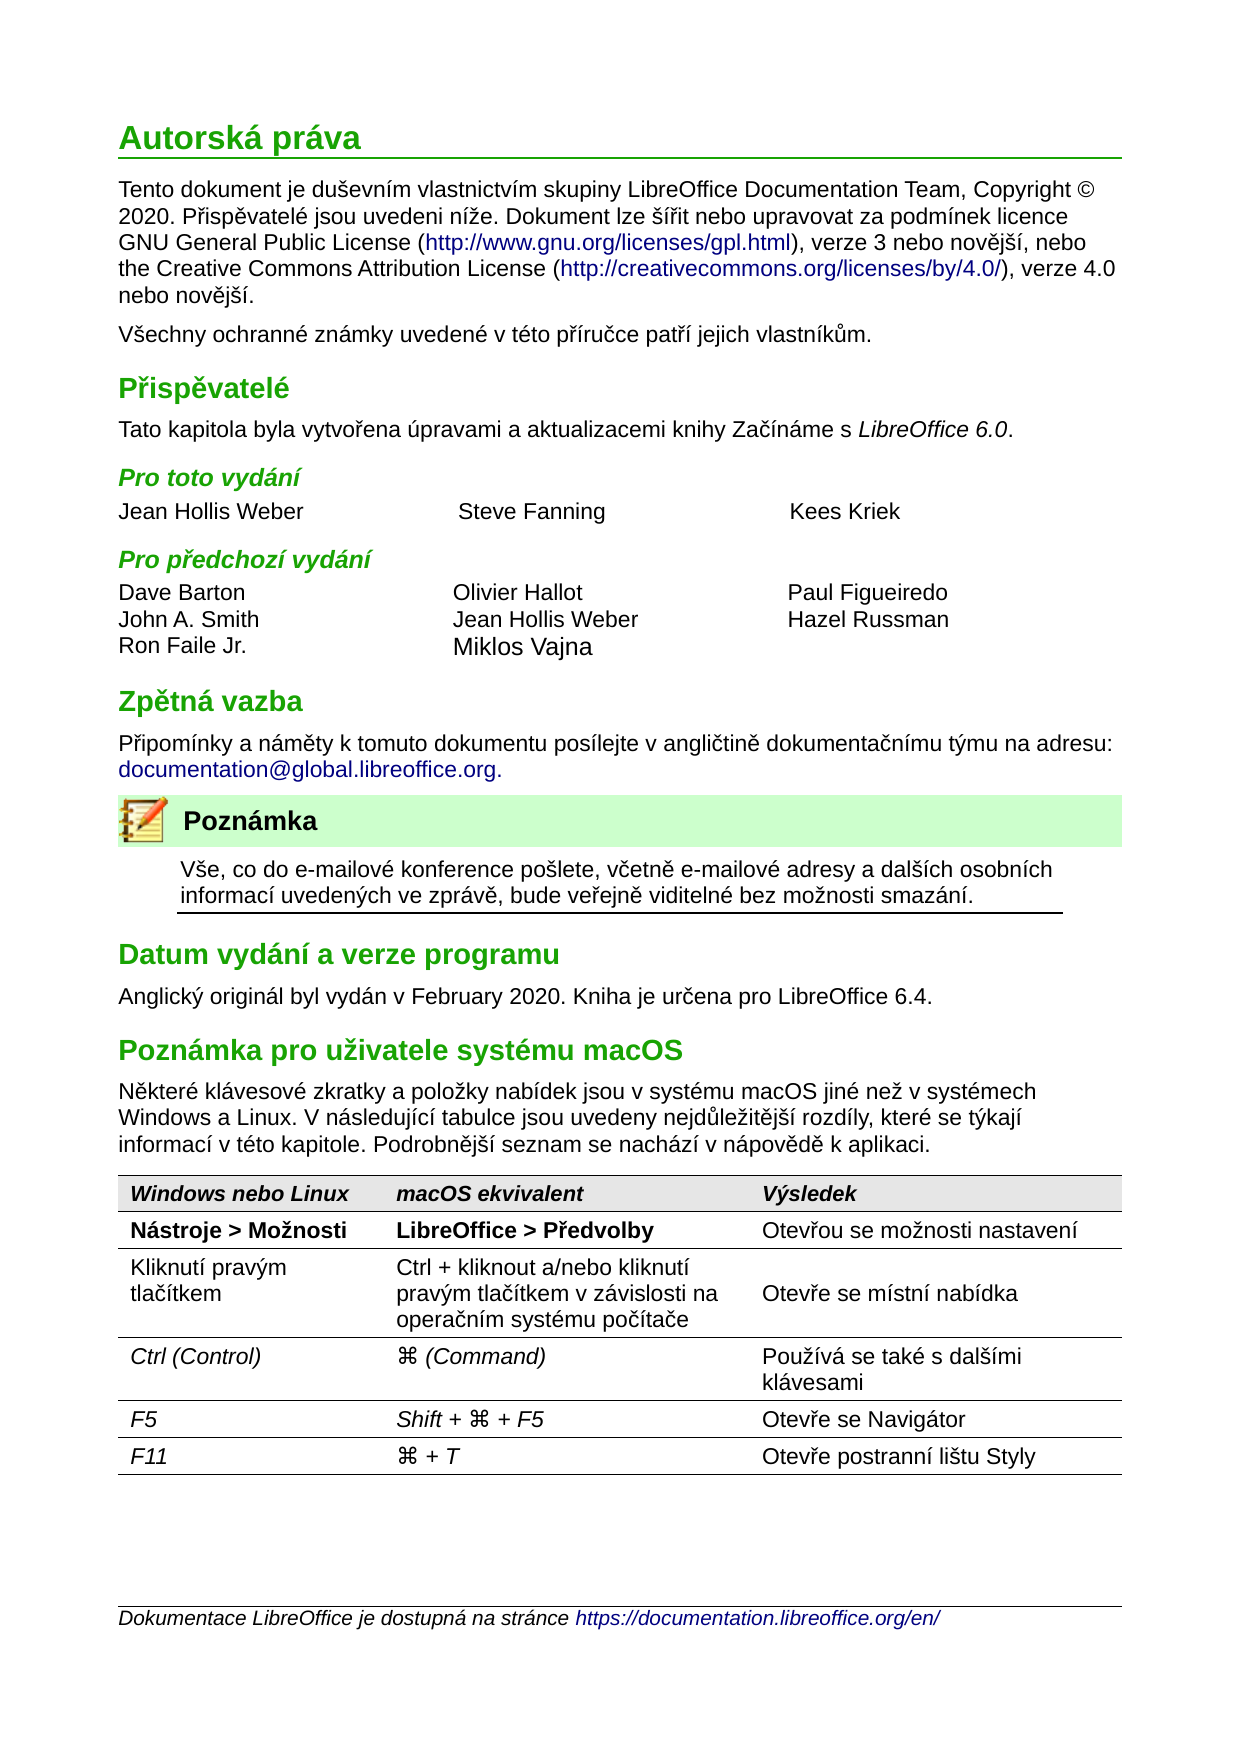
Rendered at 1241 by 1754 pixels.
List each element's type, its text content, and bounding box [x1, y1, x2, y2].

table_cell Kliknutí pravým tlačítkem [118, 1249, 384, 1337]
table_header Dave Barton [118, 579, 453, 606]
subtitle Datum vydání a verze programu [118, 937, 1122, 971]
table_cell ⌘ + T [384, 1438, 750, 1474]
subtitle Přispěvatelé [118, 371, 1122, 404]
table_cell John A. Smith [118, 606, 453, 632]
subtitle Poznámka [118, 803, 1122, 843]
subtitle Zpětná vazba [118, 684, 1122, 718]
text Všechny ochranné známky uvedené v této příručce patří jejich vlastníkům. [118, 321, 1122, 347]
text Tato kapitola byla vytvořena úpravami a aktualizacemi knihy Začínáme s LibreOffice 6.0. [118, 416, 1122, 442]
table_cell LibreOffice > Předvolby [384, 1212, 750, 1247]
table_cell ⌘ (Command) [384, 1338, 750, 1400]
table_header Windows nebo Linux [118, 1176, 384, 1211]
table_cell F5 [118, 1401, 384, 1437]
subtitle Autorská práva [118, 118, 1122, 157]
table_cell Otevře se Navigátor [750, 1401, 1122, 1437]
table_header Olivier Hallot [453, 579, 787, 606]
table_cell Ctrl + kliknout a/nebo kliknutí pravým tlačítkem v závislosti na operačním systému počítače [384, 1249, 750, 1337]
table_header macOS ekvivalent [384, 1176, 750, 1211]
table_cell Jean Hollis Weber [453, 606, 787, 632]
table_header Paul Figueiredo [788, 579, 1122, 606]
table_cell F11 [118, 1438, 384, 1474]
table_header Jean Hollis Weber [118, 498, 458, 524]
table_cell Ron Faile Jr. [118, 632, 453, 661]
table_cell Hazel Russman [788, 606, 1122, 632]
table_cell Ctrl (Control) [118, 1338, 384, 1400]
table_cell Otevře se místní nabídka [750, 1249, 1122, 1337]
table_header Kees Kriek [789, 498, 1122, 524]
text Tento dokument je duševním vlastnictvím skupiny LibreOffice Documentation Team, Copyright © 2020. Přispěvatelé jsou uvedeni níže. Dokument lze šířit nebo upravovat za podmínek licence GNU General Public License (http://www.gnu.org/licenses/gpl.html), verze 3 nebo novější, nebo the Creative Commons Attribution License (http://creativecommons.org/licenses/by/4.0/), verze 4.0 nebo novější. [118, 176, 1122, 308]
text Vše, co do e-mailové konference pošlete, včetně e-mailové adresy a dalších osobních informací uvedených ve zprávě, bude veřejně viditelné bez možnosti smazání. [177, 853, 1063, 912]
table_header Výsledek [750, 1176, 1122, 1211]
table_cell [788, 632, 1122, 661]
table_cell Miklos Vajna [453, 632, 787, 661]
subtitle Pro toto vydání [118, 463, 1122, 492]
text Anglický originál byl vydán v únoru 2020. Kniha je určena pro LibreOffice 6.4. [118, 983, 1122, 1009]
table_cell Shift + ⌘ + F5 [384, 1401, 750, 1437]
table_header Steve Fanning [458, 498, 789, 524]
table_cell Nástroje > Možnosti [118, 1212, 384, 1247]
table_cell Používá se také s dalšími klávesami [750, 1338, 1122, 1400]
subtitle Poznámka pro uživatele systému macOS [118, 1033, 1122, 1066]
picture [119, 795, 170, 846]
table_cell Otevřou se možnosti nastavení [750, 1212, 1122, 1247]
text Některé klávesové zkratky a položky nabídek jsou v systému macOS jiné než v systémech Windows a Linux. V následující tabulce jsou uvedeny nejdůležitější rozdíly, které se týkají informací v této kapitole. Podrobnější seznam se nachází v nápovědě k aplikaci. [118, 1078, 1122, 1157]
table_cell Otevře postranní lištu Styly [750, 1438, 1122, 1474]
subtitle Pro předchozí vydání [118, 544, 1122, 573]
text Připomínky a náměty k tomuto dokumentu posílejte v angličtině dokumentačnímu týmu na adresu: documentation@global.libreoffice.org. [118, 730, 1122, 782]
